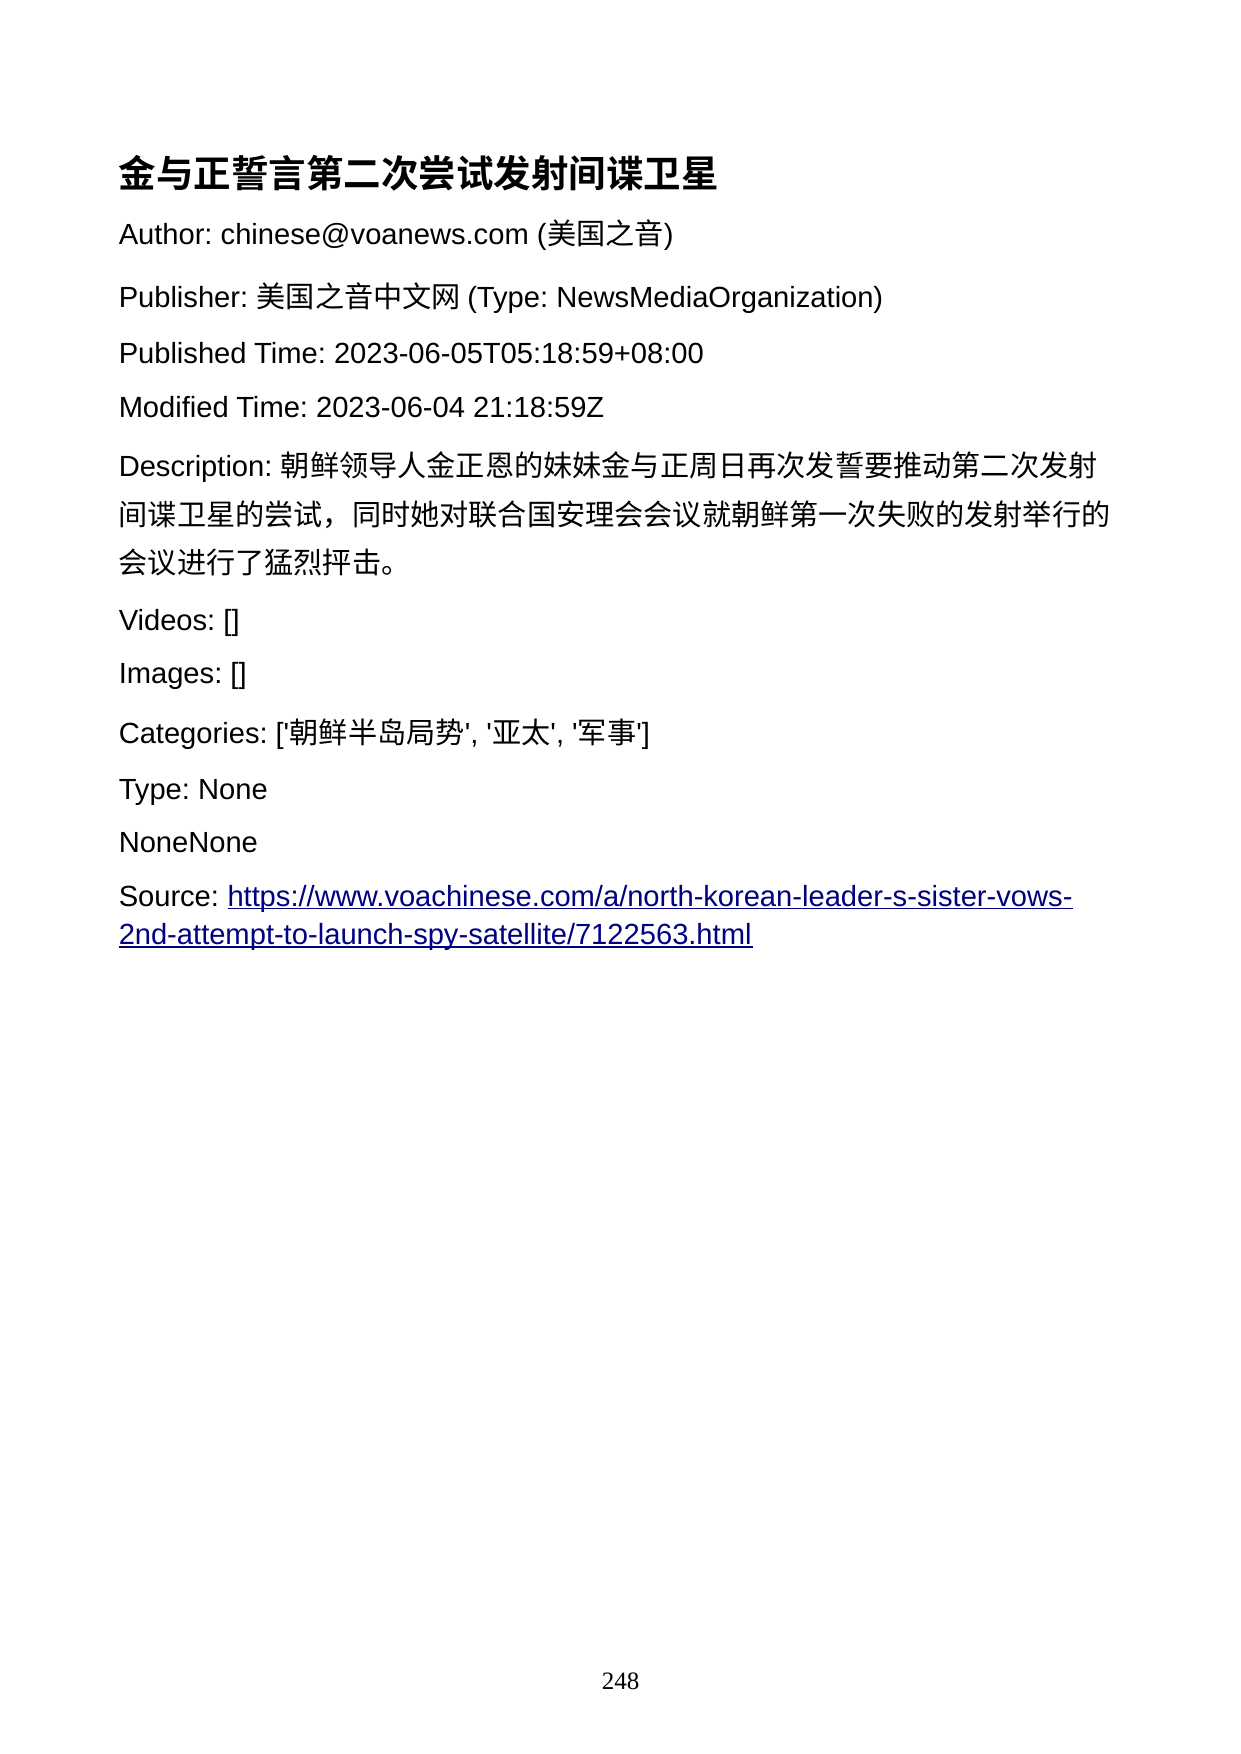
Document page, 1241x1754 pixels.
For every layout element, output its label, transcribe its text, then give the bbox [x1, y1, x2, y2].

text Images: [] [118, 656, 1122, 690]
text NoneNone [118, 826, 1122, 859]
text Modified Time: 2023-06-04 21:18:59Z [118, 390, 1122, 423]
text Source: https://www.voachinese.com/a/north-korean-leader-s-sister-vows-2nd-attempt-to-launch-spy-satellite/7122563.html [118, 879, 1122, 951]
subtitle 金与正誓言第二次尝试发射间谍卫星 [118, 143, 1122, 198]
text Author: chinese@voanews.com (美国之音) [118, 210, 1122, 253]
text Videos: [] [118, 603, 1122, 637]
text Type: None [118, 772, 1122, 806]
text Published Time: 2023-06-05T05:18:59+08:00 [118, 337, 1122, 370]
text Description: 朝鲜领导人金正恩的妹妹金与正周日再次发誓要推动第二次发射间谍卫星的尝试，同时她对联合国安理会会议就朝鲜第一次失败的发射举行的会议进行了猛烈抨击。 [118, 443, 1122, 582]
text Categories: ['朝鲜半岛局势', '亚太', '军事'] [118, 709, 1122, 752]
text Publisher: 美国之音中文网 (Type: NewsMediaOrganization) [118, 273, 1122, 316]
